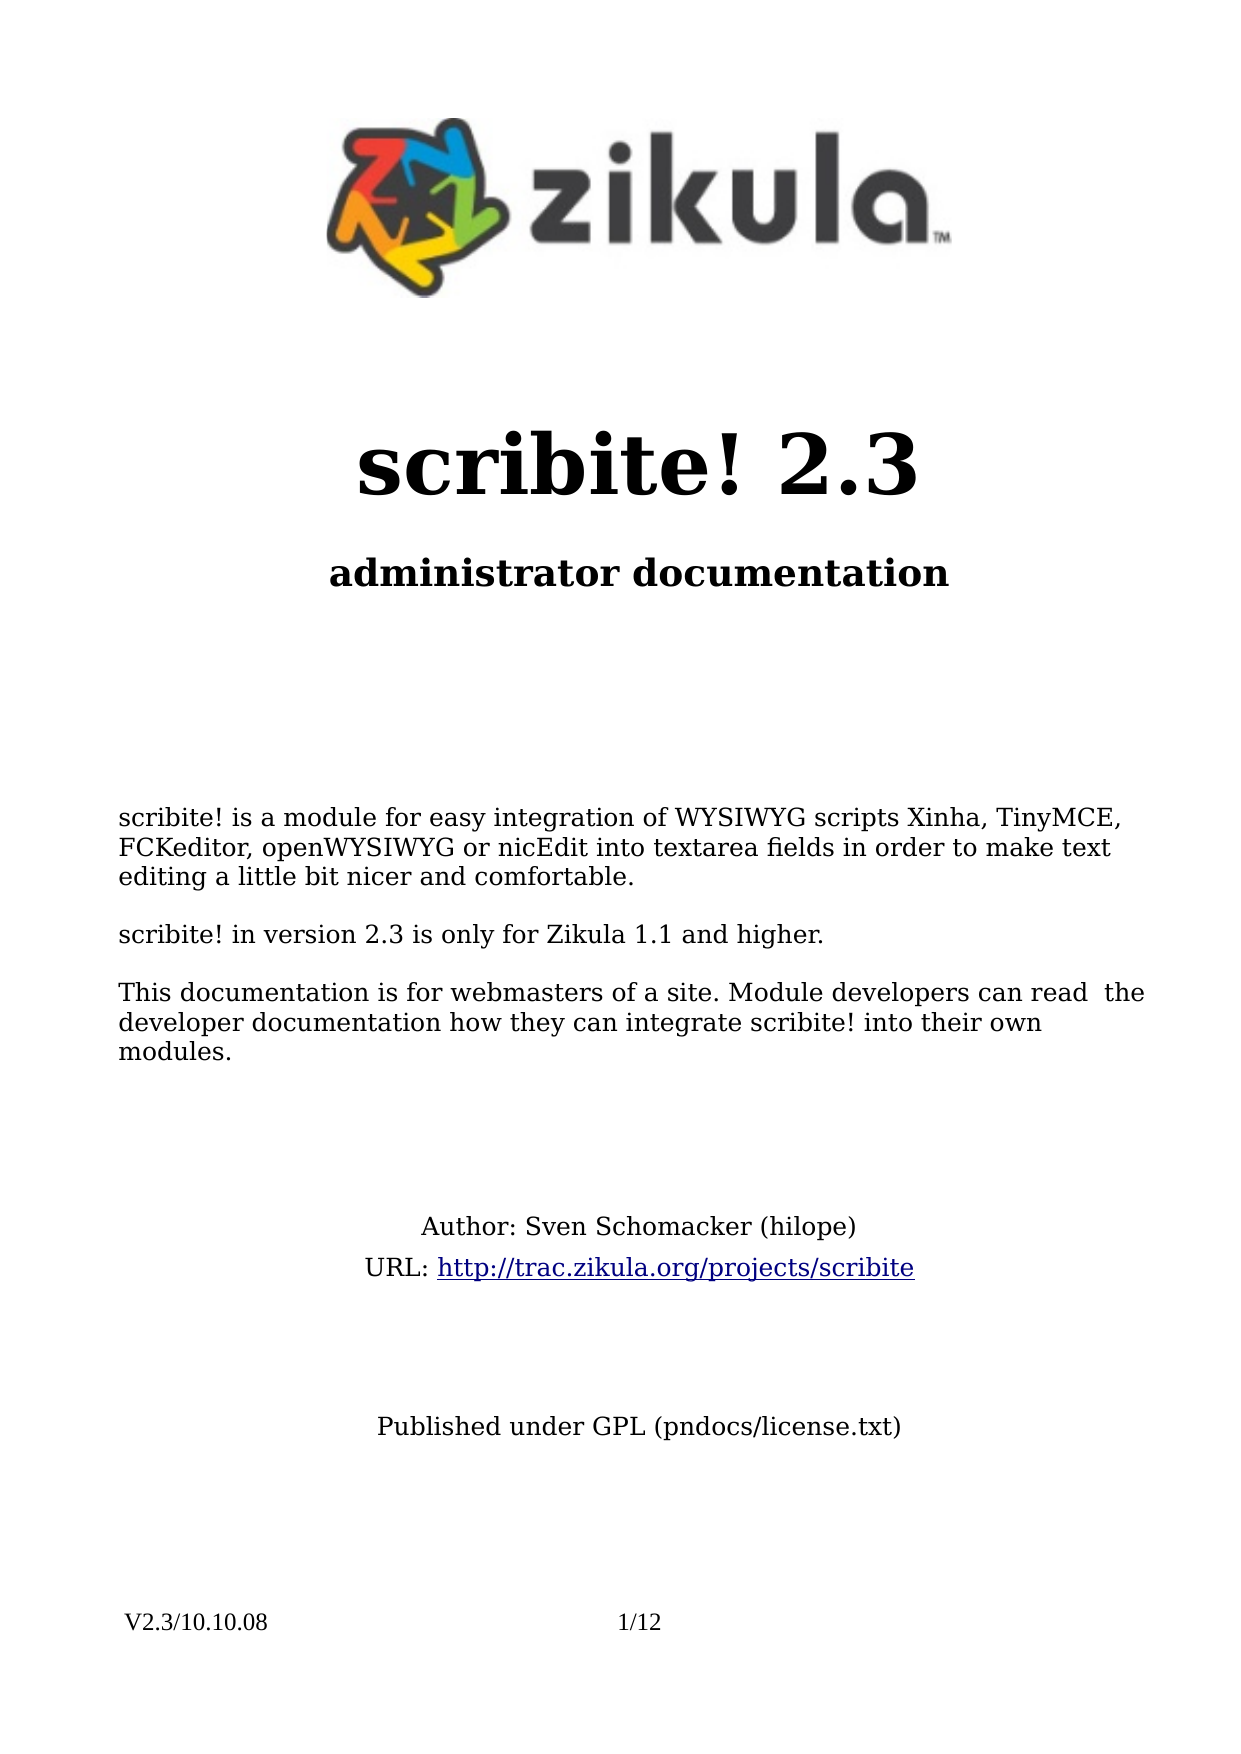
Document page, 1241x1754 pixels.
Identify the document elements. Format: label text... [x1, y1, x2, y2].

text scribite! is a module for easy integration of WYSIWYG scripts Xinha, TinyMCE, FCKeditor, openWYSIWYG or nicEdit into textarea fields in order to make text editing a little bit nicer and comfortable. [118, 804, 1160, 891]
text Author: Sven Schomacker (hilope) [118, 1212, 1160, 1241]
text This documentation is for webmasters of a site. Module developers can read the developer documentation how they can integrate scribite! into their own modules. [118, 979, 1160, 1066]
text Published under GPL (pndocs/license.txt) [118, 1412, 1160, 1441]
picture [326, 118, 952, 298]
subtitle scribite! 2.3 [118, 416, 1160, 514]
text URL: http://trac.zikula.org/projects/scribite [118, 1254, 1160, 1283]
subtitle administrator documentation [118, 551, 1160, 595]
text scribite! in version 2.3 is only for Zikula 1.1 and higher. [118, 920, 1160, 949]
